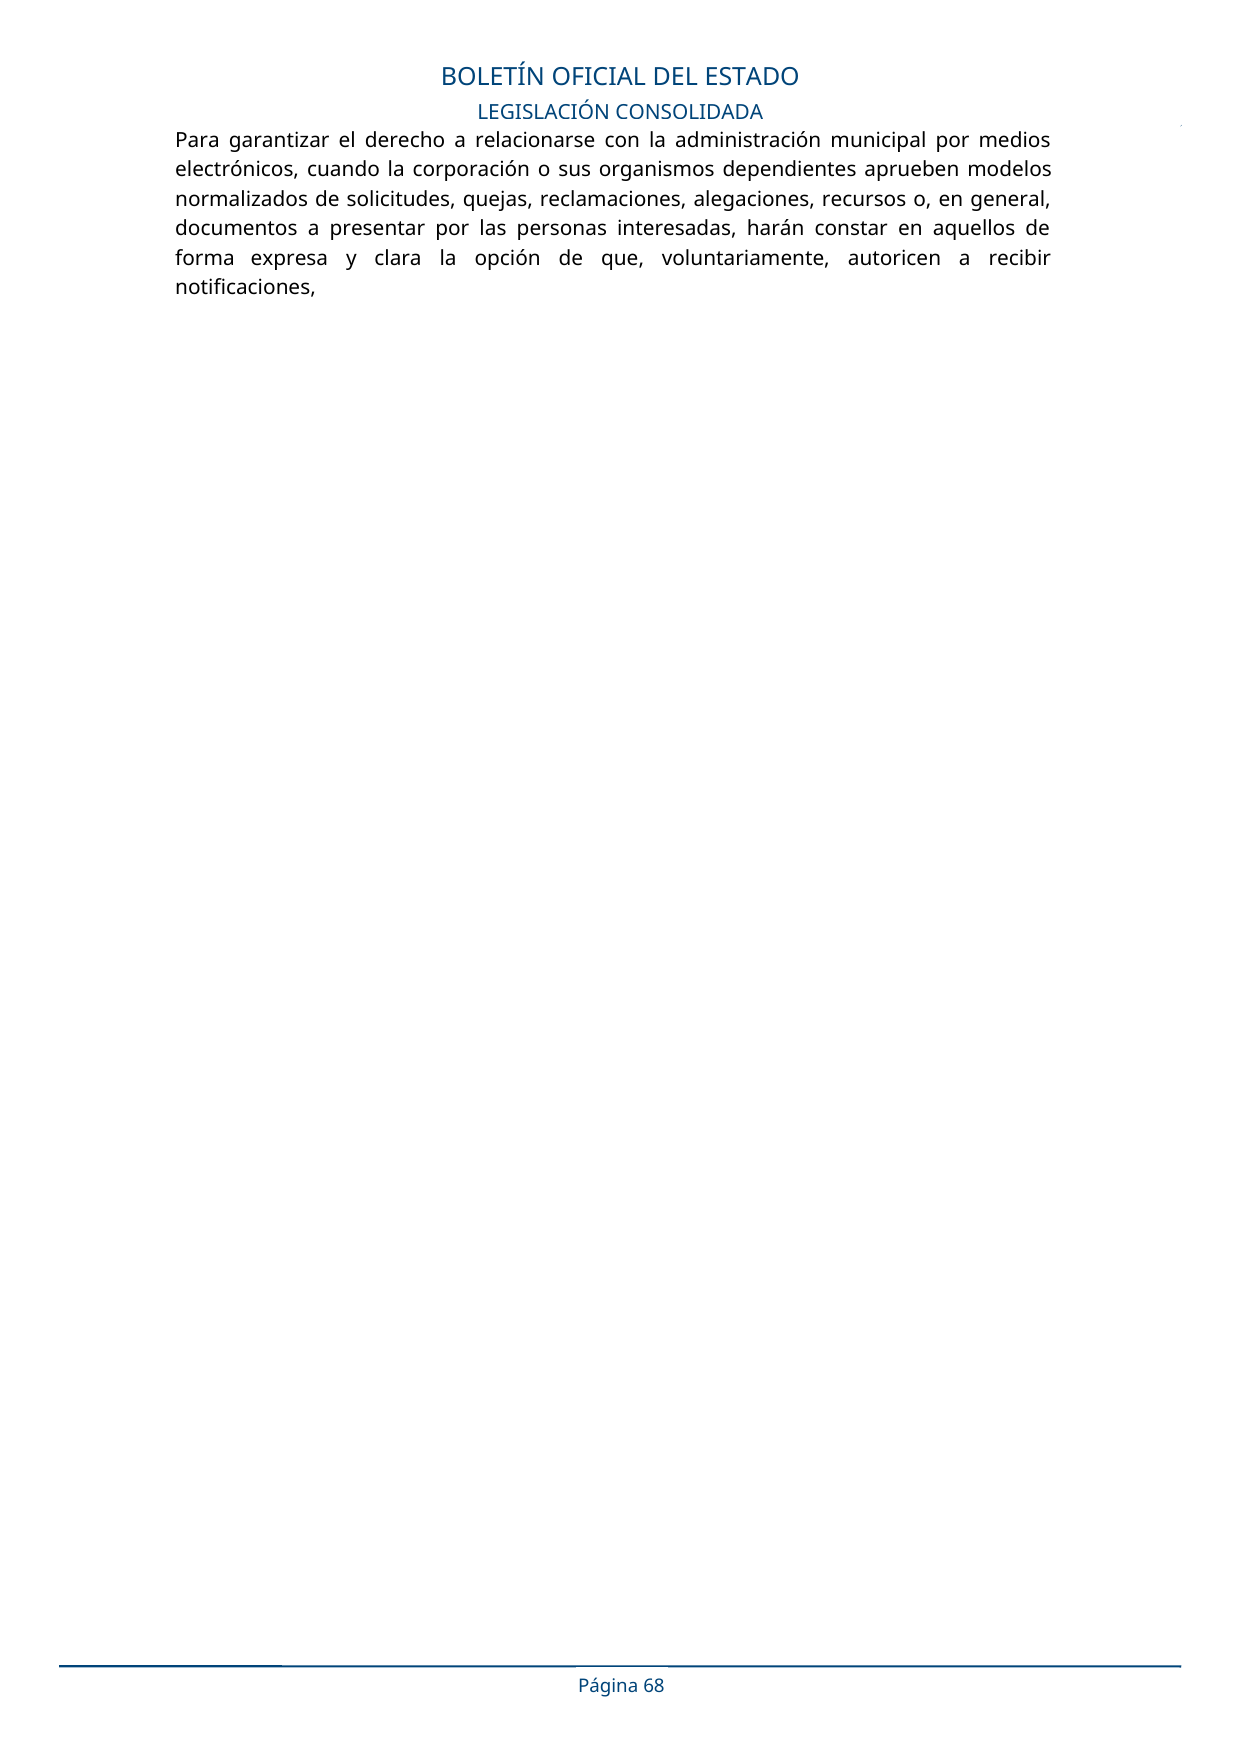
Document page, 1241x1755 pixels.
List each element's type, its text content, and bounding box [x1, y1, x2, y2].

text Para garantizar el derecho a relacionarse con la administración municipal por medios electrónicos, cuando la corporación o sus organismos dependientes aprueben modelos normalizados de solicitudes, quejas, reclamaciones, alegaciones, recursos o, en general, documentos a presentar por las personas interesadas, harán constar en aquellos de forma expresa y clara la opción de que, voluntariamente, autoricen a recibir notificaciones, [175, 125, 1052, 301]
